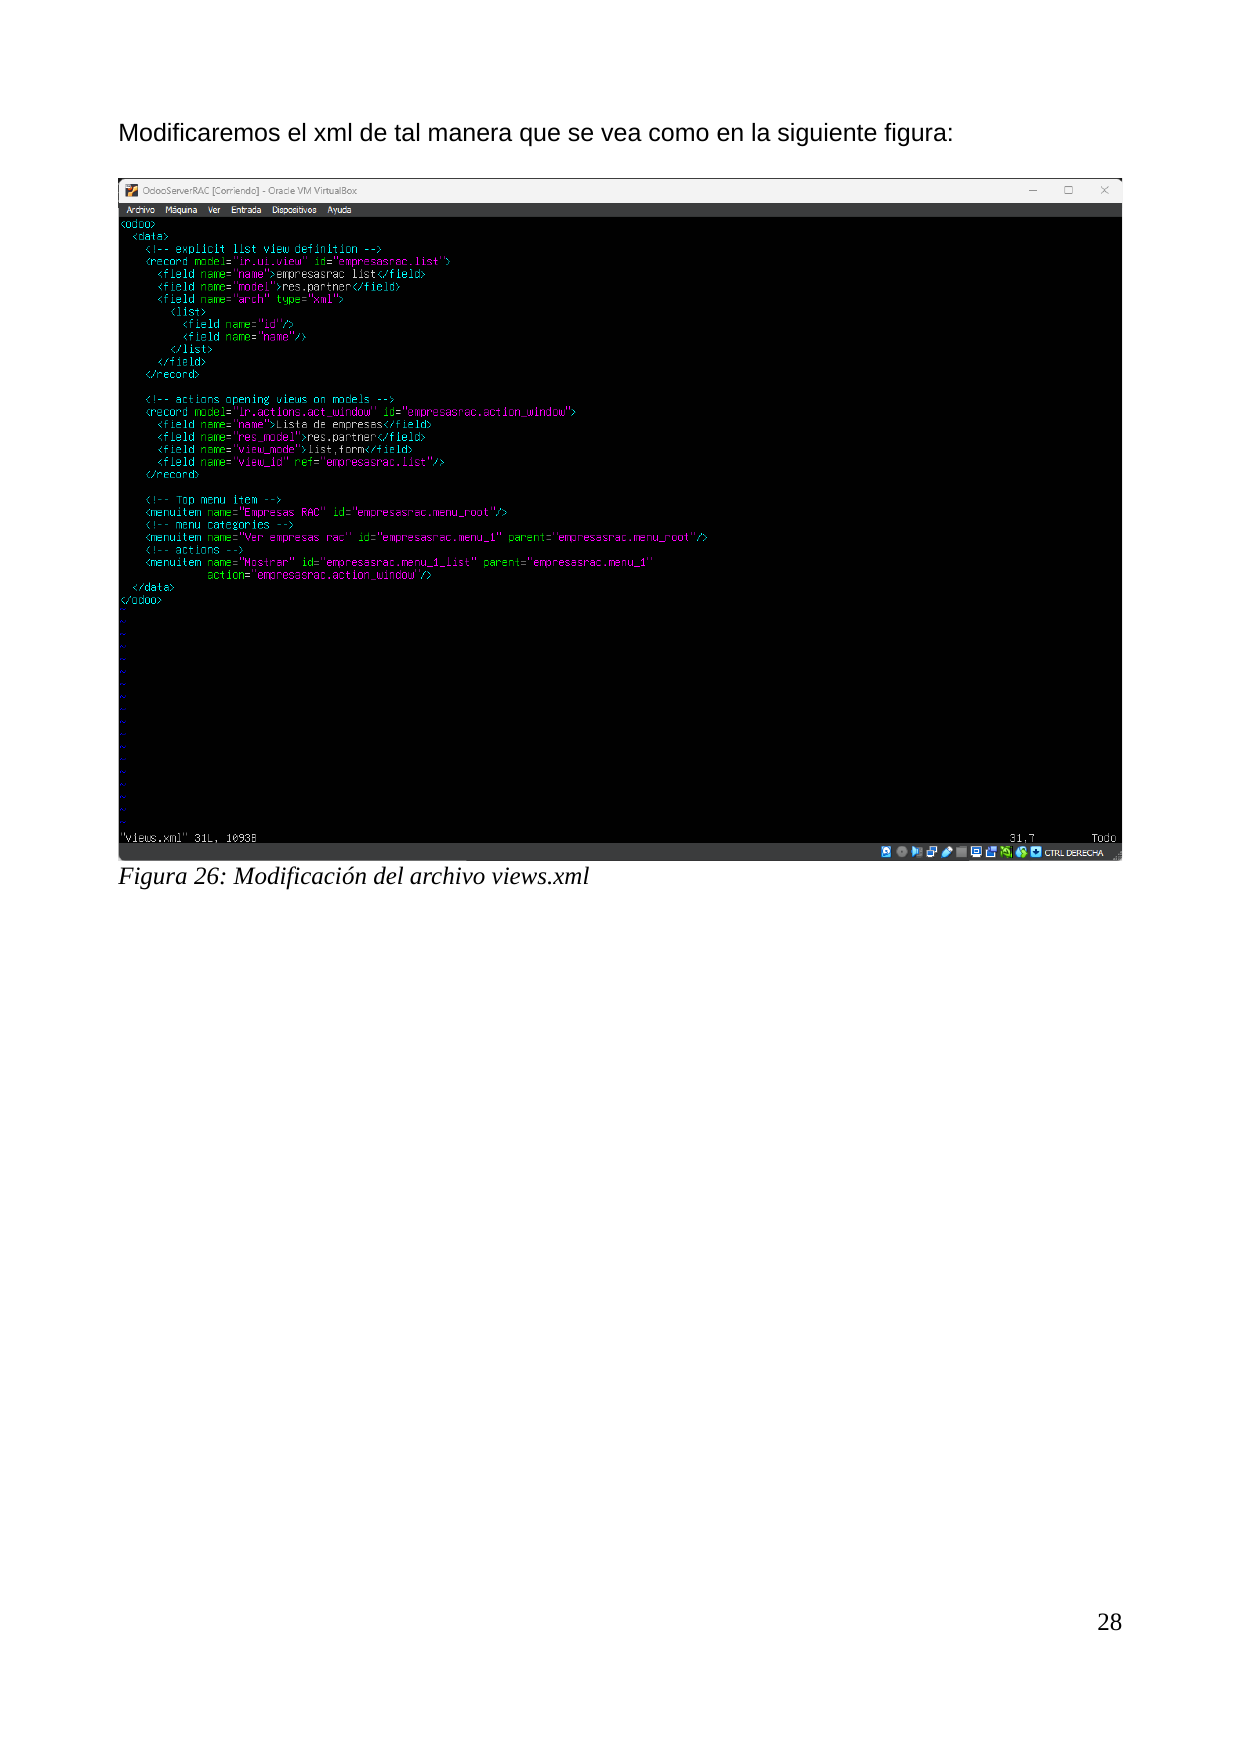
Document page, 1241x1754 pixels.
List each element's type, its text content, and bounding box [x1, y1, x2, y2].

picture [118, 178, 1123, 861]
text Modificaremos el xml de tal manera que se vea como en la siguiente figura: [118, 118, 1122, 147]
text Figura 26: Modificación del archivo views.xml [118, 861, 1122, 890]
